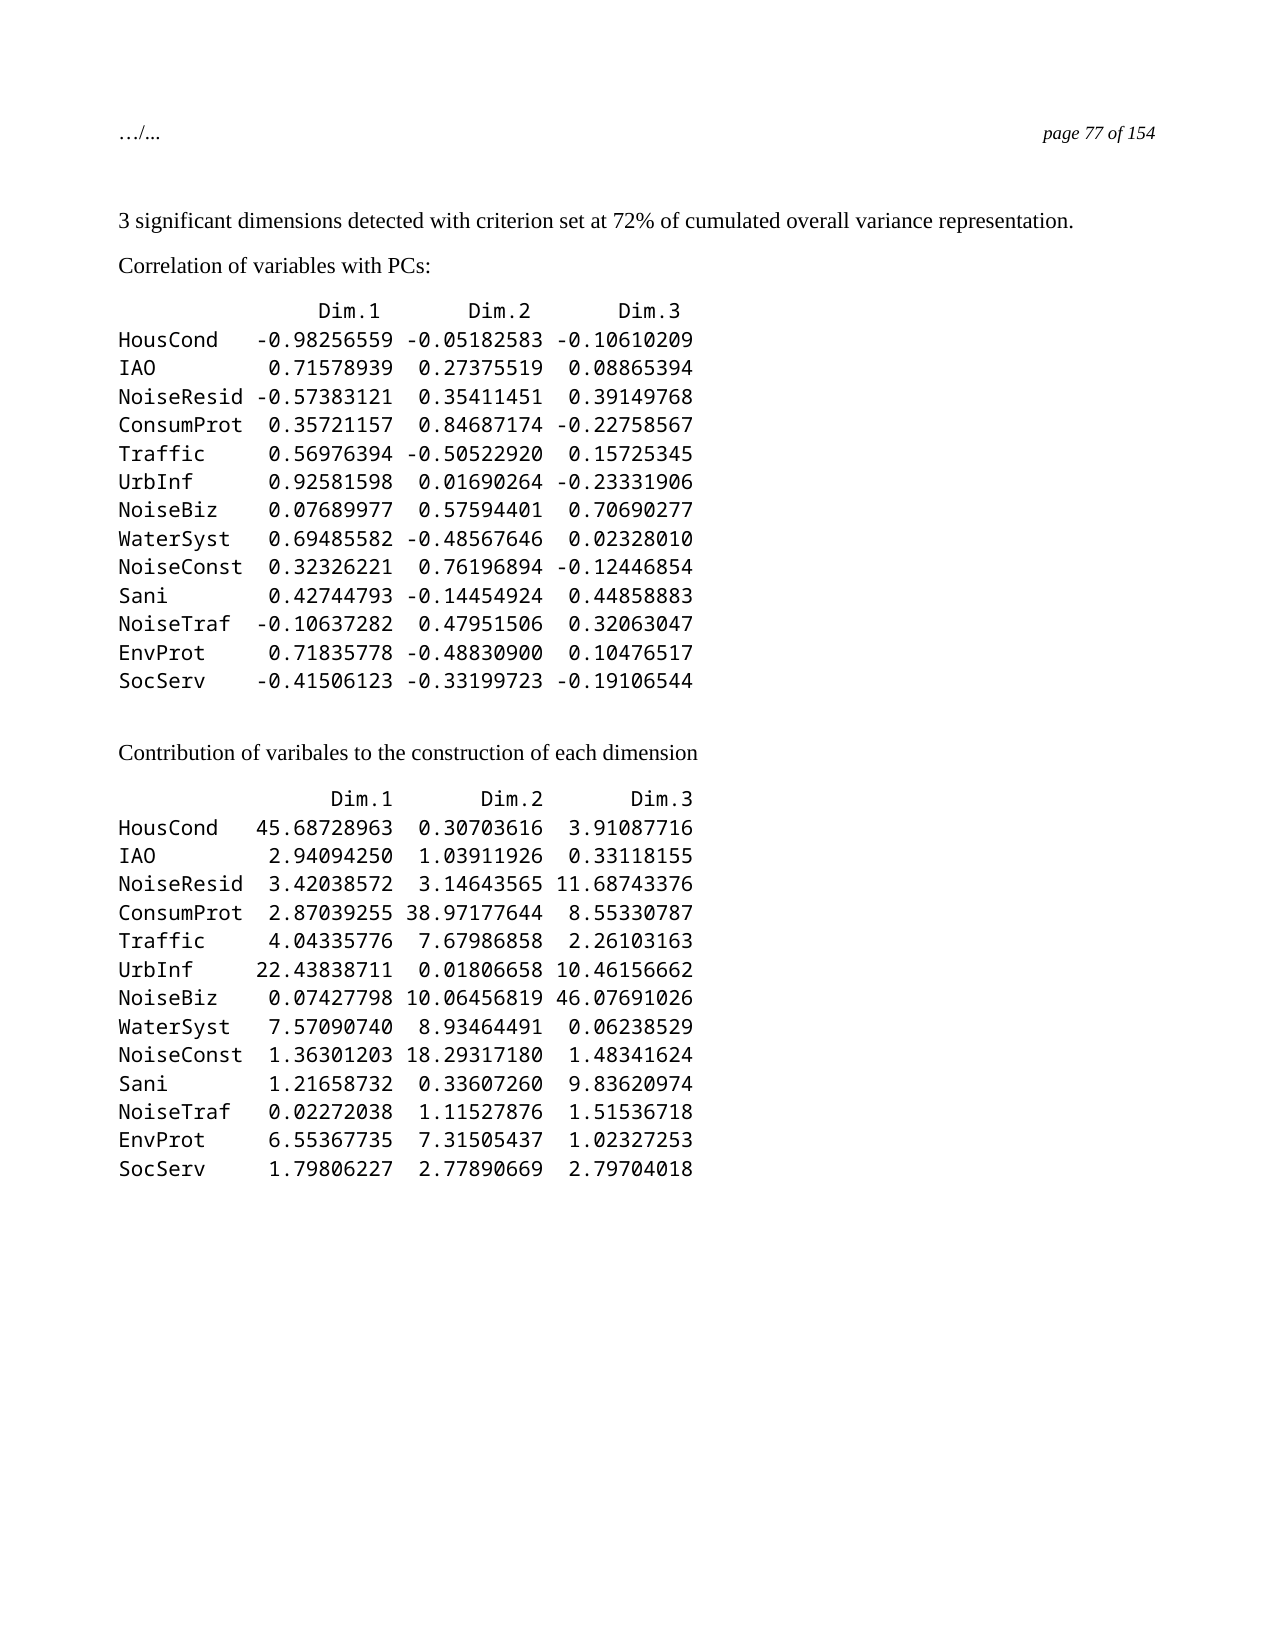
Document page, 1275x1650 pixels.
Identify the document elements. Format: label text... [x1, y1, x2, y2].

text IAO 2.94094250 1.03911926 0.33118155 [118, 841, 1157, 869]
text NoiseResid -0.57383121 0.35411451 0.39149768 [118, 382, 1157, 410]
text Contribution of varibales to the construction of each dimension [118, 739, 1157, 766]
text Dim.1 Dim.2 Dim.3 [118, 784, 1157, 813]
text Sani 1.21658732 0.33607260 9.83620974 [118, 1069, 1157, 1097]
text UrbInf 0.92581598 0.01690264 -0.23331906 [118, 467, 1157, 496]
text NoiseConst 0.32326221 0.76196894 -0.12446854 [118, 552, 1157, 581]
text NoiseBiz 0.07689977 0.57594401 0.70690277 [118, 496, 1157, 524]
text EnvProt 0.71835778 -0.48830900 0.10476517 [118, 638, 1157, 666]
text ConsumProt 2.87039255 38.97177644 8.55330787 [118, 898, 1157, 926]
text Dim.1 Dim.2 Dim.3 [118, 297, 1157, 325]
text WaterSyst 0.69485582 -0.48567646 0.02328010 [118, 524, 1157, 552]
text 3 significant dimensions detected with criterion set at 72% of cumulated overall variance representation. [118, 207, 1157, 233]
text Traffic 4.04335776 7.67986858 2.26103163 [118, 926, 1157, 955]
text NoiseBiz 0.07427798 10.06456819 46.07691026 [118, 983, 1157, 1012]
text NoiseTraf -0.10637282 0.47951506 0.32063047 [118, 609, 1157, 638]
text WaterSyst 7.57090740 8.93464491 0.06238529 [118, 1012, 1157, 1040]
text Correlation of variables with PCs: [118, 252, 1157, 278]
text NoiseResid 3.42038572 3.14643565 11.68743376 [118, 869, 1157, 898]
text SocServ -0.41506123 -0.33199723 -0.19106544 [118, 666, 1157, 695]
text HousCond -0.98256559 -0.05182583 -0.10610209 [118, 325, 1157, 353]
text IAO 0.71578939 0.27375519 0.08865394 [118, 353, 1157, 382]
text HousCond 45.68728963 0.30703616 3.91087716 [118, 813, 1157, 841]
text Traffic 0.56976394 -0.50522920 0.15725345 [118, 439, 1157, 467]
text NoiseTraf 0.02272038 1.11527876 1.51536718 [118, 1097, 1157, 1126]
text UrbInf 22.43838711 0.01806658 10.46156662 [118, 955, 1157, 983]
text EnvProt 6.55367735 7.31505437 1.02327253 [118, 1126, 1157, 1154]
text ConsumProt 0.35721157 0.84687174 -0.22758567 [118, 410, 1157, 439]
text SocServ 1.79806227 2.77890669 2.79704018 [118, 1154, 1157, 1182]
text NoiseConst 1.36301203 18.29317180 1.48341624 [118, 1040, 1157, 1069]
text Sani 0.42744793 -0.14454924 0.44858883 [118, 581, 1157, 609]
